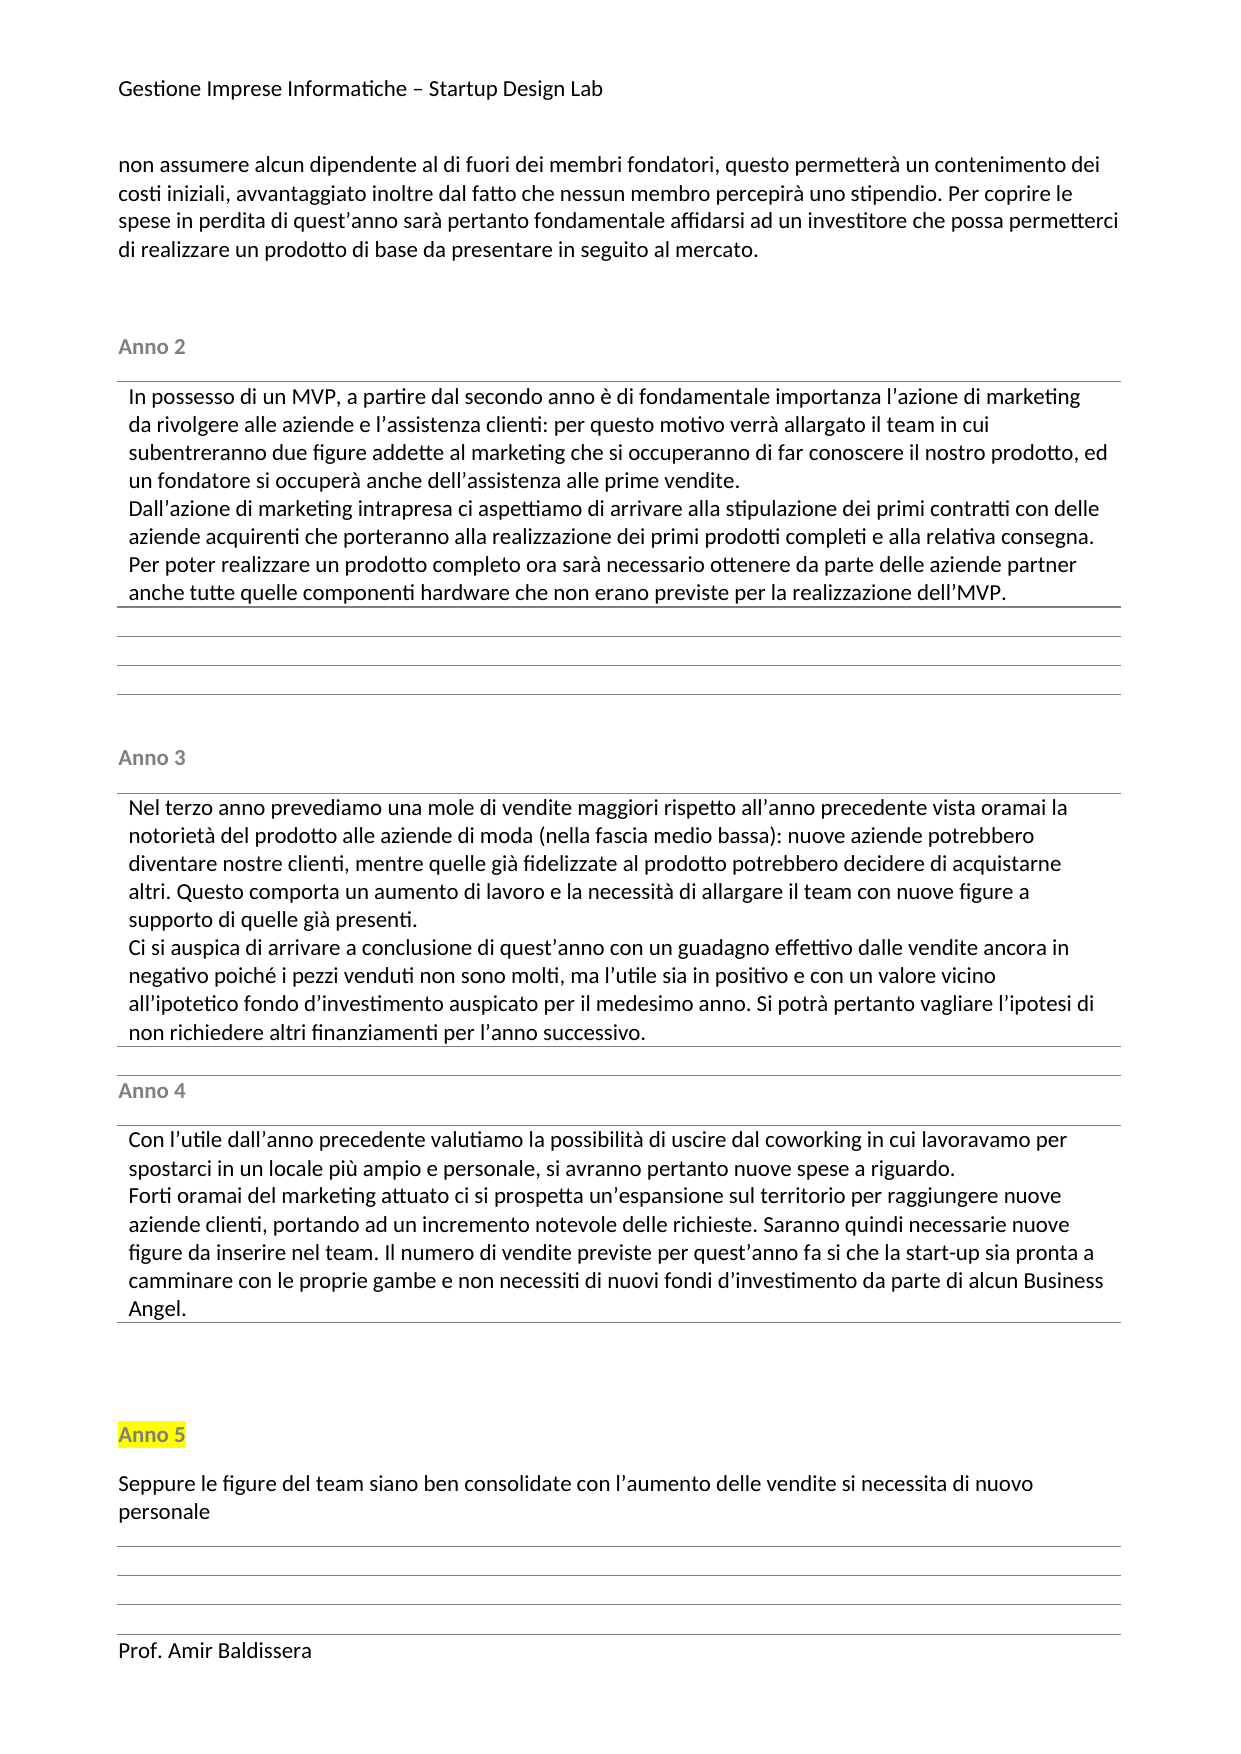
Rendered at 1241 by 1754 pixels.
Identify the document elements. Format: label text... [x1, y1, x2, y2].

table_cell [117, 1047, 1121, 1075]
table_header [117, 1547, 1121, 1575]
table_cell [117, 1605, 1121, 1633]
table_cell [117, 608, 1121, 636]
table_header Nel terzo anno prevediamo una mole di vendite maggiori rispetto all’anno precedente vista oramai la notorietà del prodotto alle aziende di moda (nella fascia medio bassa): nuove aziende potrebbero diventare nostre clienti, mentre quelle già fidelizzate al prodotto potrebbero decidere di acquistarne altri. Questo comporta un aumento di lavoro e la necessità di allargare il team con nuove figure a supporto di quelle già presenti. Ci si auspica di arrivare a conclusione di quest’anno con un guadagno effettivo dalle vendite ancora in negativo poiché i pezzi venduti non sono molti, ma l’utile sia in positivo e con un valore vicino all’ipotetico fondo d’investimento auspicato per il medesimo anno. Si potrà pertanto vagliare l’ipotesi di non richiedere altri finanziamenti per l’anno successivo. [117, 794, 1121, 1046]
table_cell [117, 1576, 1121, 1604]
table_header In possesso di un MVP, a partire dal secondo anno è di fondamentale importanza l’azione di marketing da rivolgere alle aziende e l’assistenza clienti: per questo motivo verrà allargato il team in cui subentreranno due figure addette al marketing che si occuperanno di far conoscere il nostro prodotto, ed un fondatore si occuperà anche dell’assistenza alle prime vendite. Dall’azione di marketing intrapresa ci aspettiamo di arrivare alla stipulazione dei primi contratti con delle aziende acquirenti che porteranno alla realizzazione dei primi prodotti completi e alla relativa consegna. Per poter realizzare un prodotto completo ora sarà necessario ottenere da parte delle aziende partner anche tutte quelle componenti hardware che non erano previste per la realizzazione dell’MVP. [117, 382, 1121, 606]
text Anno 2 [118, 332, 1122, 360]
table_cell [117, 637, 1121, 664]
text Anno 4 [118, 1076, 1122, 1104]
text Anno 3 [118, 743, 1122, 772]
text Anno 5 [118, 1421, 1122, 1448]
table_cell [117, 666, 1121, 694]
text non assumere alcun dipendente al di fuori dei membri fondatori, questo permetterà un contenimento dei costi iniziali, avvantaggiato inoltre dal fatto che nessun membro percepirà uno stipendio. Per coprire le spese in perdita di quest’anno sarà pertanto fondamentale affidarsi ad un investitore che possa permetterci di realizzare un prodotto di base da presentare in seguito al mercato. [118, 151, 1122, 263]
table_header Con l’utile dall’anno precedente valutiamo la possibilità di uscire dal coworking in cui lavoravamo per spostarci in un locale più ampio e personale, si avranno pertanto nuove spese a riguardo. Forti oramai del marketing attuato ci si prospetta un’espansione sul territorio per raggiungere nuove aziende clienti, portando ad un incremento notevole delle richieste. Saranno quindi necessarie nuove figure da inserire nel team. Il numero di vendite previste per quest’anno fa si che la start-up sia pronta a camminare con le proprie gambe e non necessiti di nuovi fondi d’investimento da parte di alcun Business Angel. [117, 1126, 1121, 1322]
text Seppure le figure del team siano ben consolidate con l’aumento delle vendite si necessita di nuovo personale [118, 1469, 1122, 1525]
